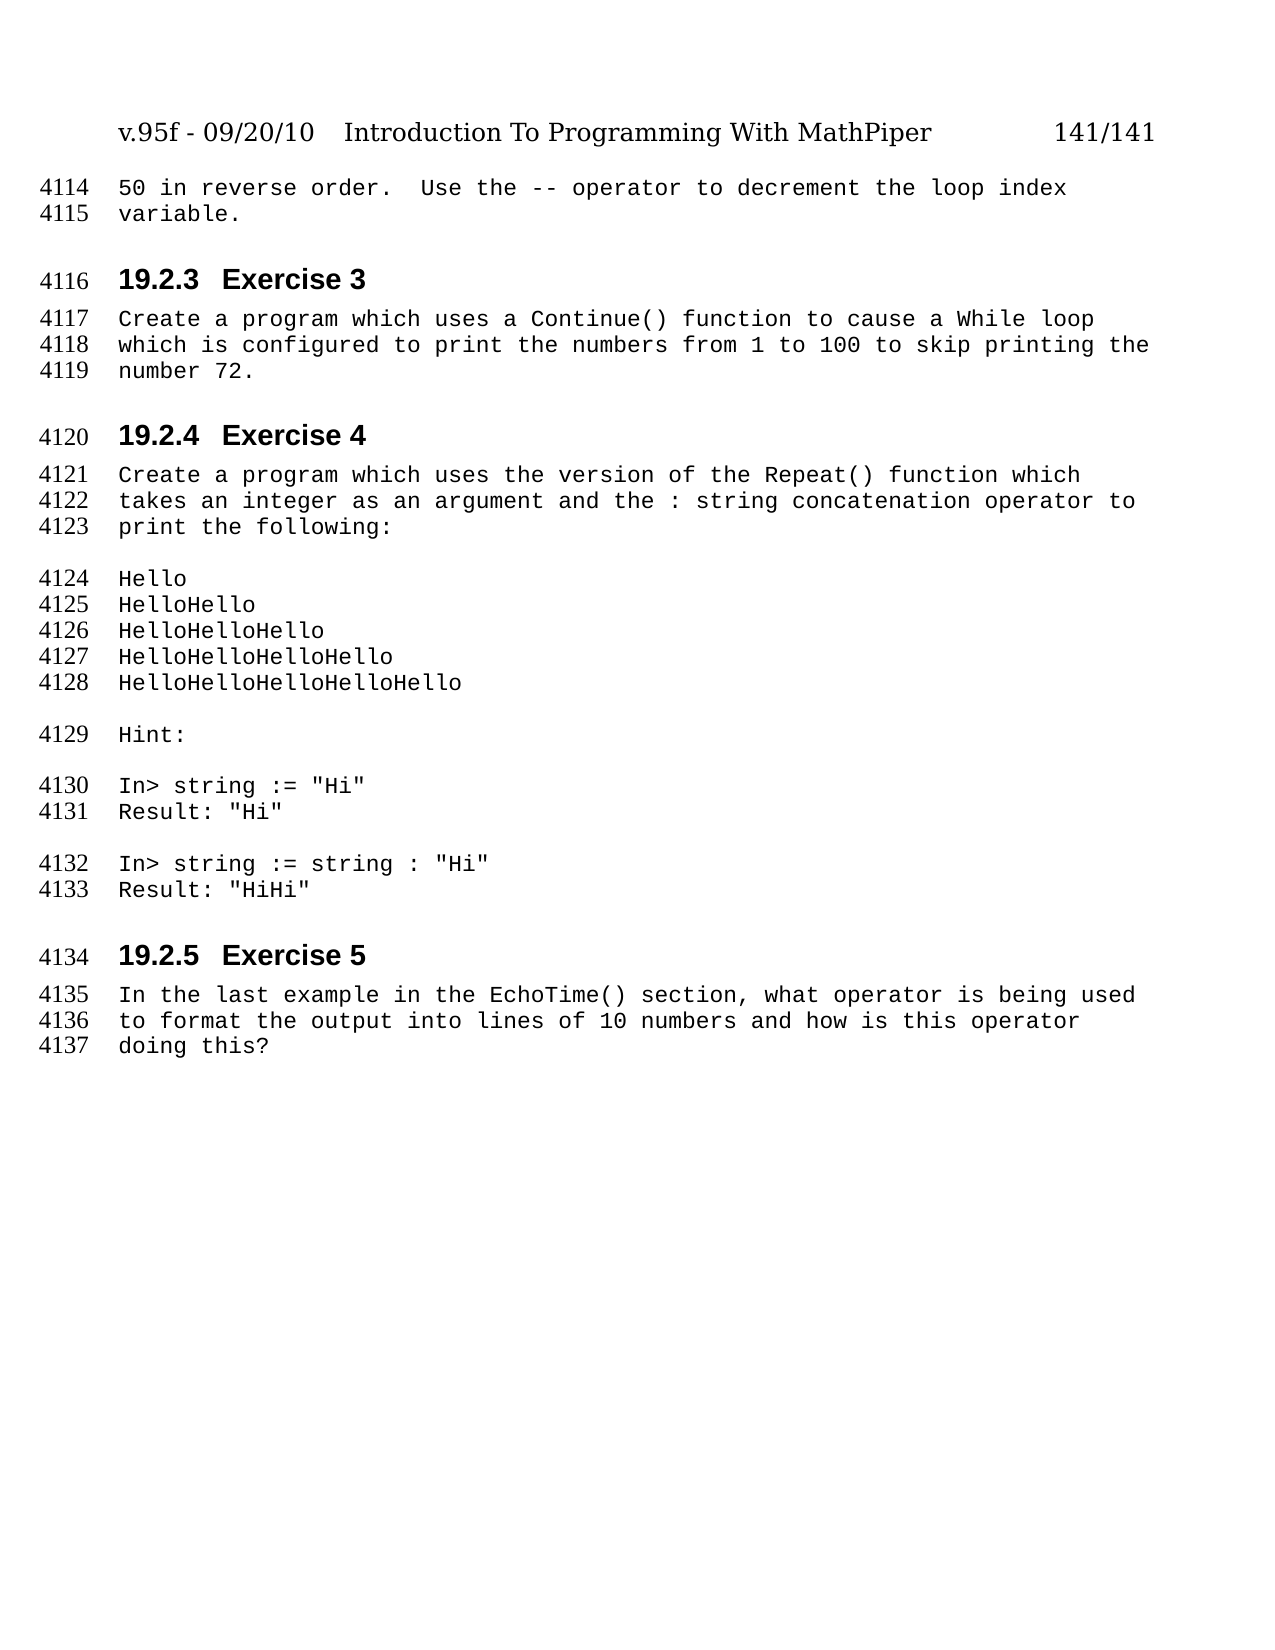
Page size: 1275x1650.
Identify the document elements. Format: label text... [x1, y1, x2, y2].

text Hint: [118, 723, 1157, 749]
text Result: "Hi" [118, 801, 1157, 827]
text HelloHello [118, 593, 1157, 619]
text In the last example in the EchoTime() section, what operator is being used to format the output into lines of 10 numbers and how is this operator doing this? [118, 983, 1157, 1061]
text Hello [118, 567, 1157, 593]
subtitle Exercise 3 [118, 262, 1157, 295]
text In> string := "Hi" [118, 775, 1157, 801]
text Create a program which uses the version of the Repeat() function which takes an integer as an argument and the : string concatenation operator to print the following: [118, 463, 1157, 541]
text 50 in reverse order. Use the -- operator to decrement the loop index variable. [118, 177, 1157, 229]
text HelloHelloHelloHello [118, 645, 1157, 671]
subtitle Exercise 4 [118, 418, 1157, 452]
text Result: "HiHi" [118, 878, 1157, 904]
text Create a program which uses a Continue() function to cause a While loop which is configured to print the numbers from 1 to 100 to skip printing the number 72. [118, 307, 1157, 385]
text In> string := string : "Hi" [118, 853, 1157, 878]
subtitle Exercise 5 [118, 937, 1157, 971]
text HelloHelloHello [118, 619, 1157, 645]
text HelloHelloHelloHelloHello [118, 671, 1157, 697]
